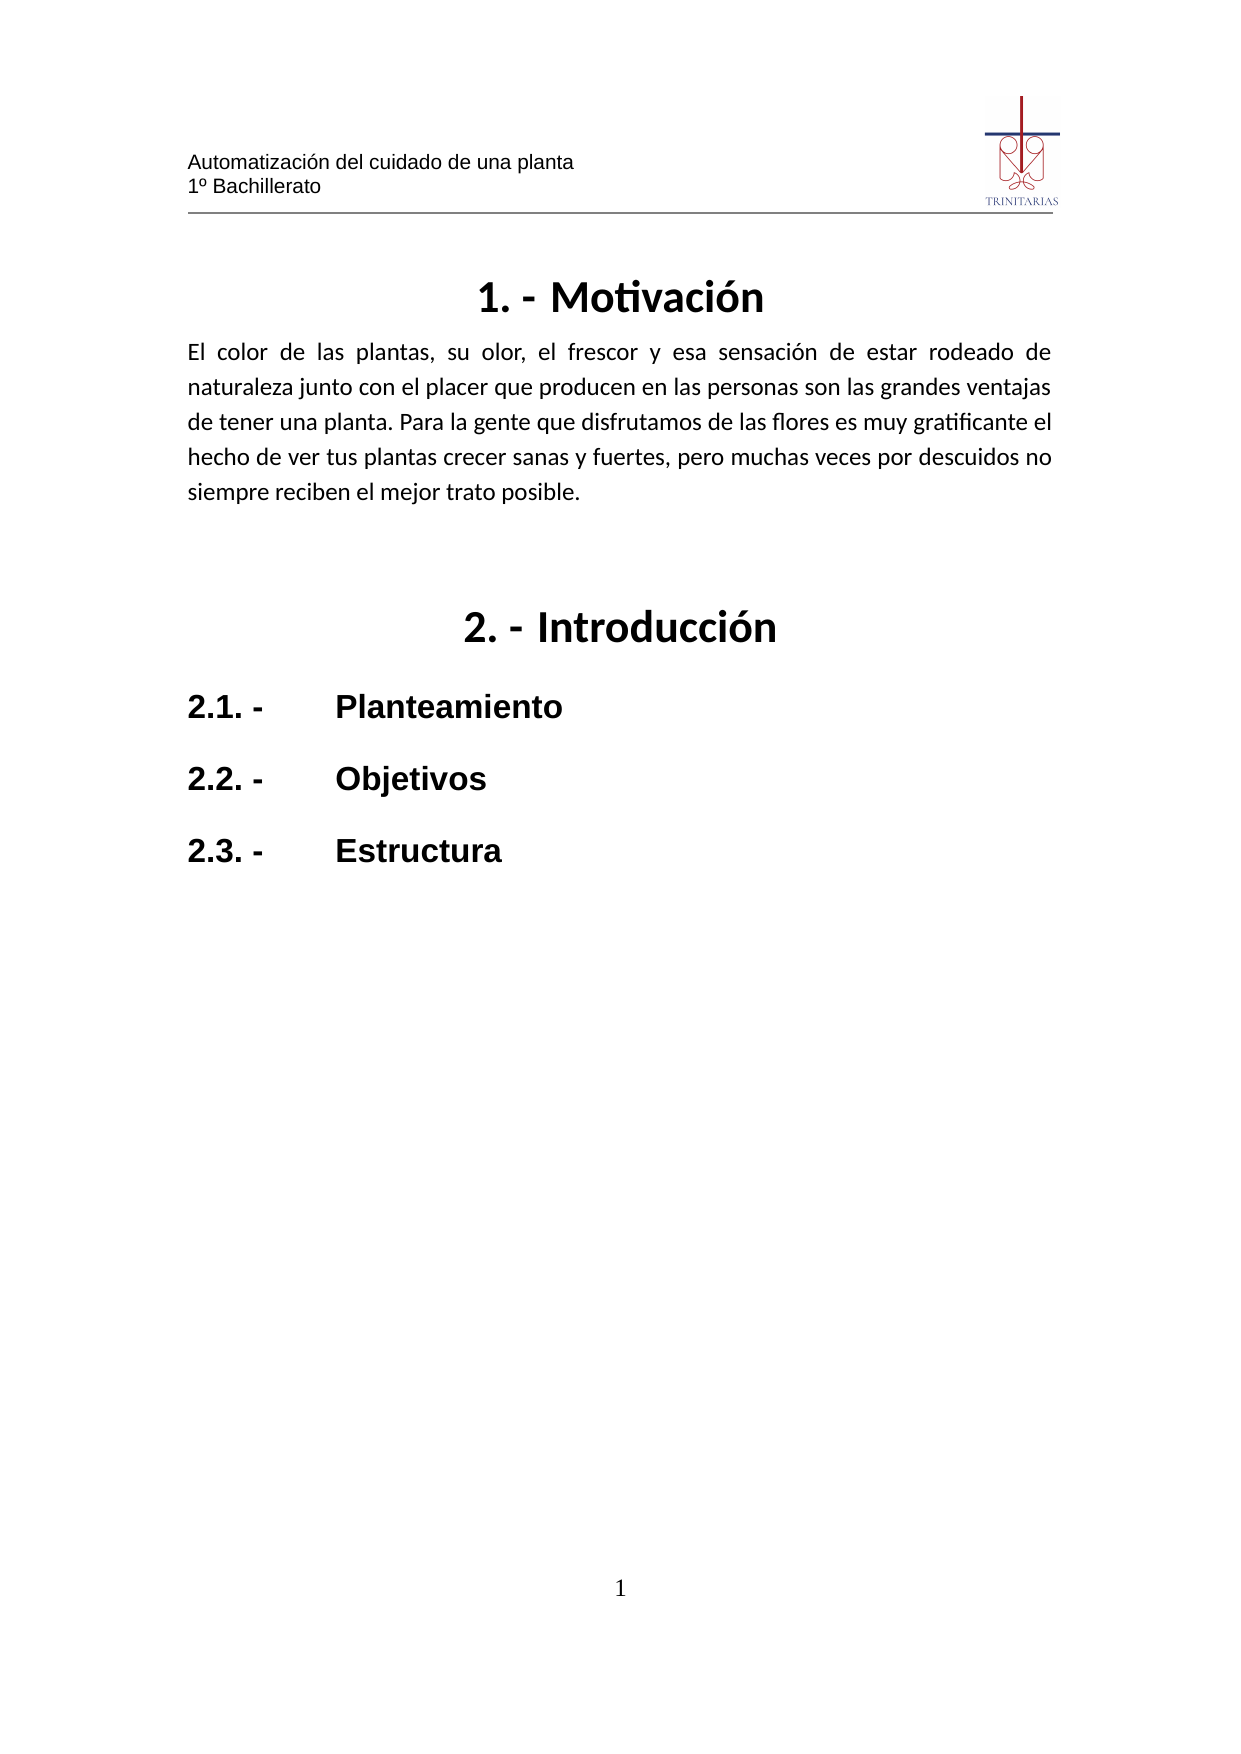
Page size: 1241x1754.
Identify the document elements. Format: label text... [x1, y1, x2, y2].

subtitle Motivación [187, 268, 1053, 324]
text El color de las plantas, su olor, el frescor y esa sensación de estar rodeado de naturaleza junto con el placer que producen en las personas son las grandes ventajas de tener una planta. Para la gente que disfrutamos de las flores es muy gratificante el hecho de ver tus plantas crecer sanas y fuertes, pero muchas veces por descuidos no siempre reciben el mejor trato posible. [187, 336, 1053, 507]
subtitle Objetivos [187, 759, 1053, 798]
subtitle Planteamiento [187, 688, 1053, 726]
subtitle Estructura [187, 831, 1053, 869]
picture [984, 96, 1061, 208]
subtitle Introducción [187, 598, 1053, 654]
